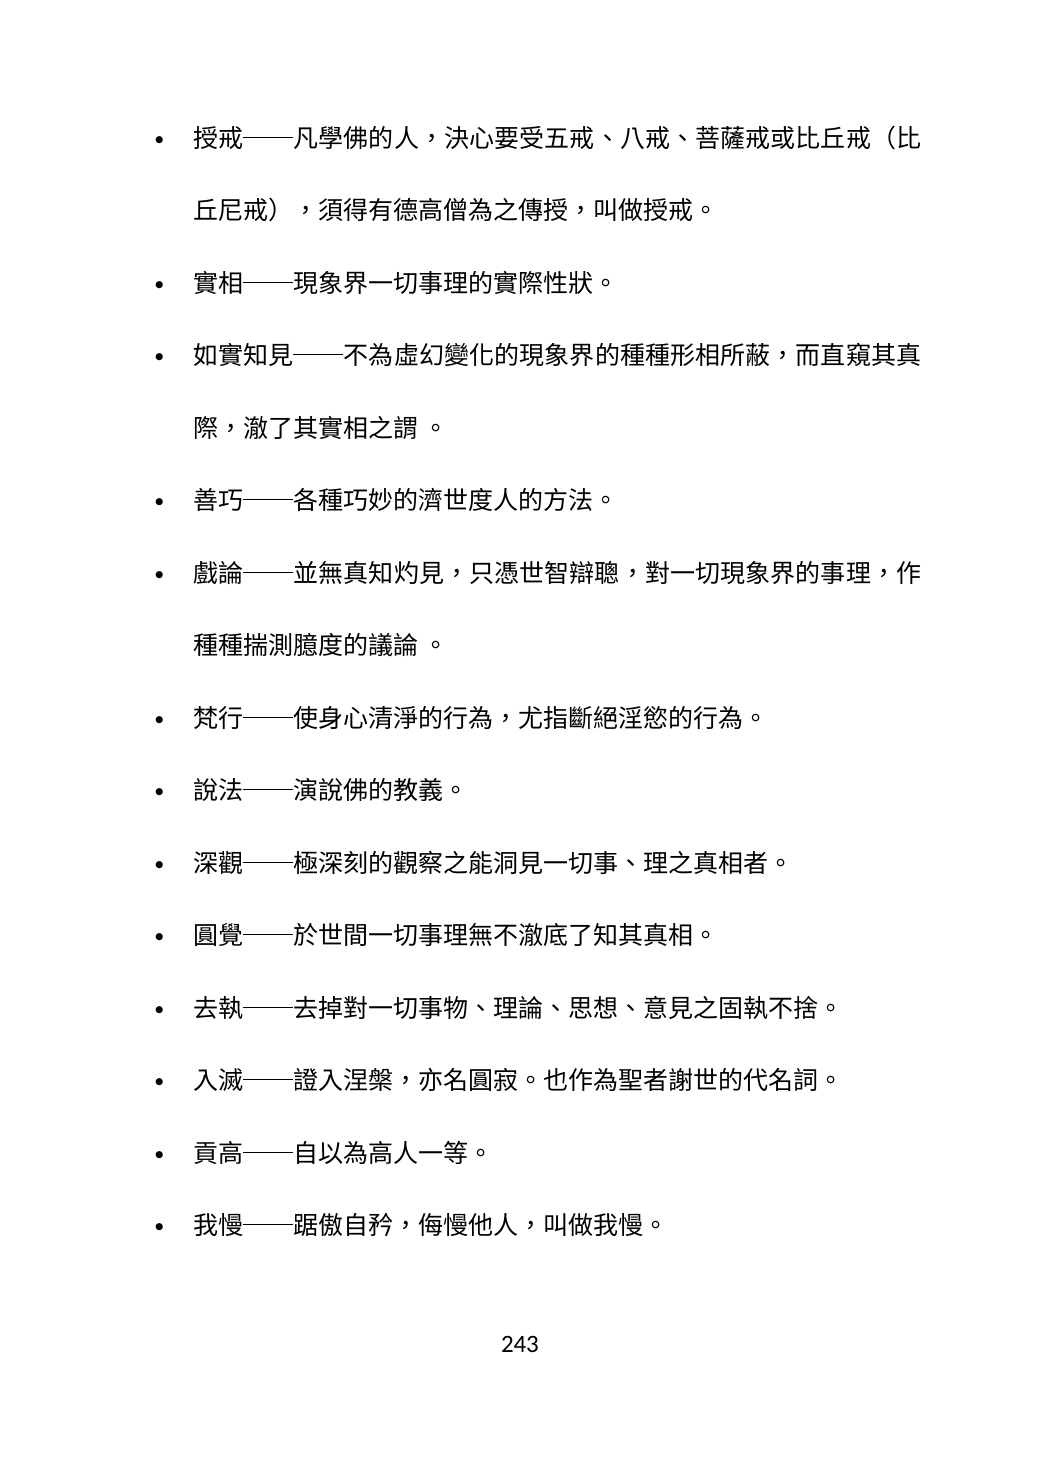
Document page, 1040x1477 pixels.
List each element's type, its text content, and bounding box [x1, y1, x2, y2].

list 戲論──並無真知灼見，只憑世智辯聰，對一切現象界的事理，作種種揣測臆度的議論 。 [156, 553, 921, 662]
list 實相──現象界一切事理的實際性狀。 [156, 263, 921, 299]
list 深觀──極深刻的觀察之能洞見一切事、理之真相者。 [156, 843, 921, 879]
list 我慢──踞傲自矜，侮慢他人，叫做我慢。 [156, 1206, 921, 1242]
list 圓覺──於世間一切事理無不澈底了知其真相。 [156, 916, 921, 952]
list 入滅──證入涅槃，亦名圓寂。也作為聖者謝世的代名詞。 [156, 1061, 921, 1097]
list 說法──演說佛的教義。 [156, 771, 921, 807]
list 梵行──使身心清淨的行為，尤指斷絕淫慾的行為。 [156, 698, 921, 734]
list 善巧──各種巧妙的濟世度人的方法。 [156, 481, 921, 517]
list 如實知見──不為虛幻變化的現象界的種種形相所蔽，而直窺其真際，澈了其實相之謂 。 [156, 336, 921, 444]
list 貢高──自以為高人一等。 [156, 1133, 921, 1169]
list 去執──去掉對一切事物、理論、思想、意見之固執不捨。 [156, 988, 921, 1024]
list 授戒──凡學佛的人，決心要受五戒、八戒、菩薩戒或比丘戒（比丘尼戒），須得有德高僧為之傳授，叫做授戒。 [156, 118, 921, 227]
